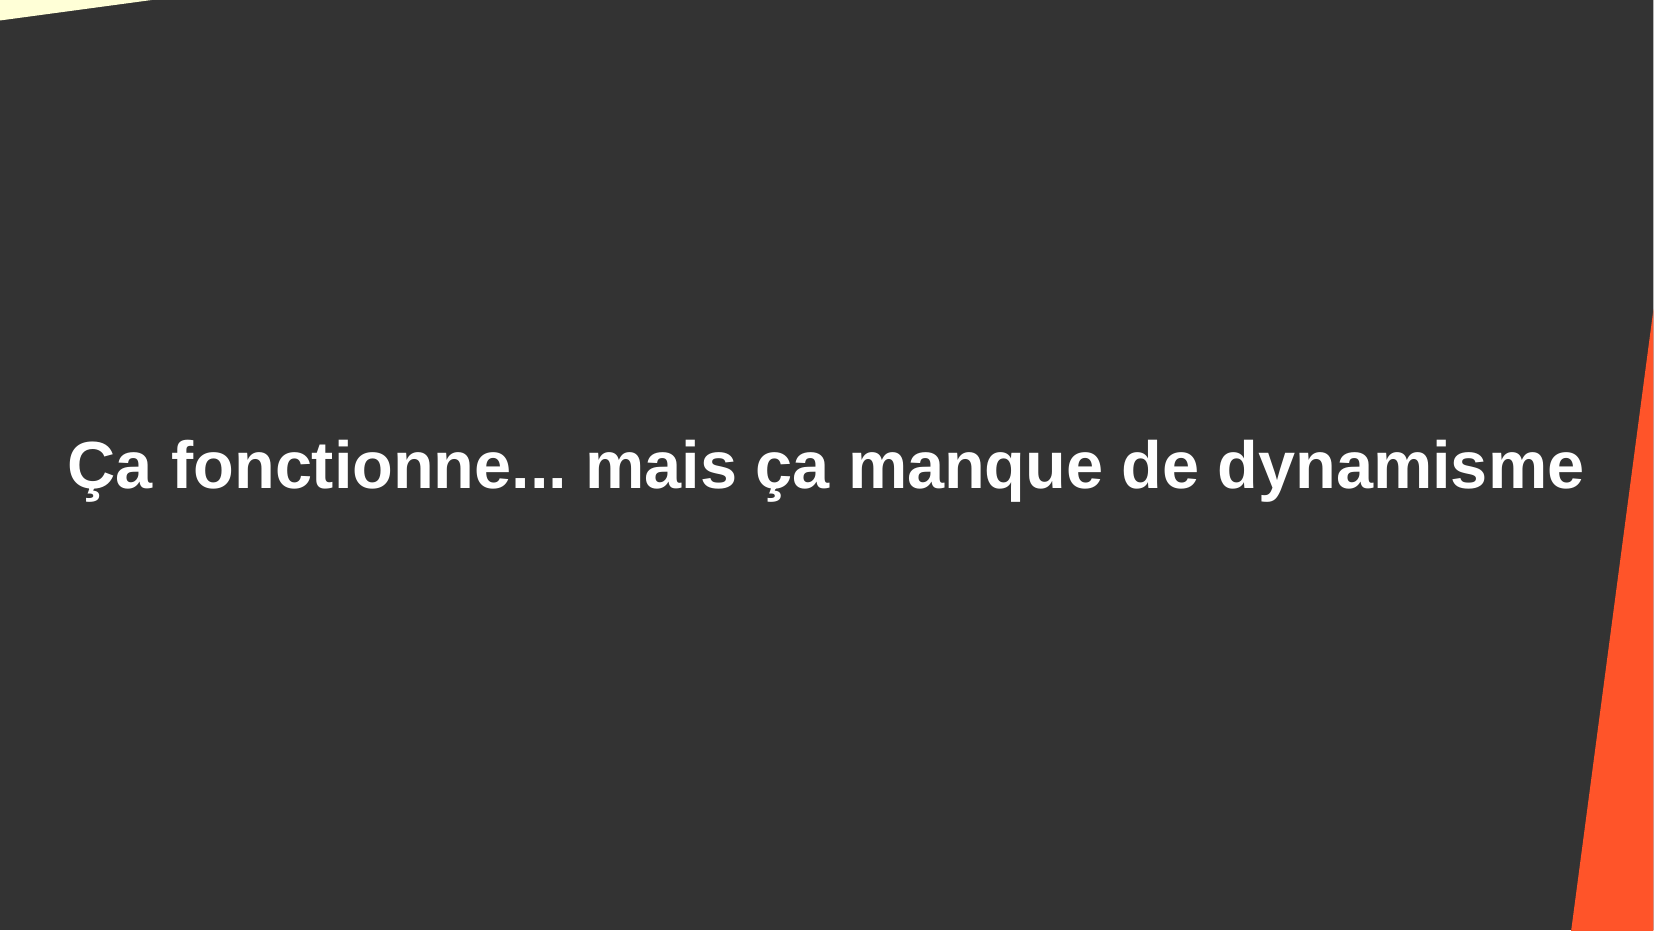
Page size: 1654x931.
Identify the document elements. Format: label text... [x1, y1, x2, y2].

text_box [0, 0, 152, 21]
text_box Ça fonctionne... mais ça manque de dynamisme [23, 420, 1630, 510]
text_box [1571, 305, 1654, 931]
